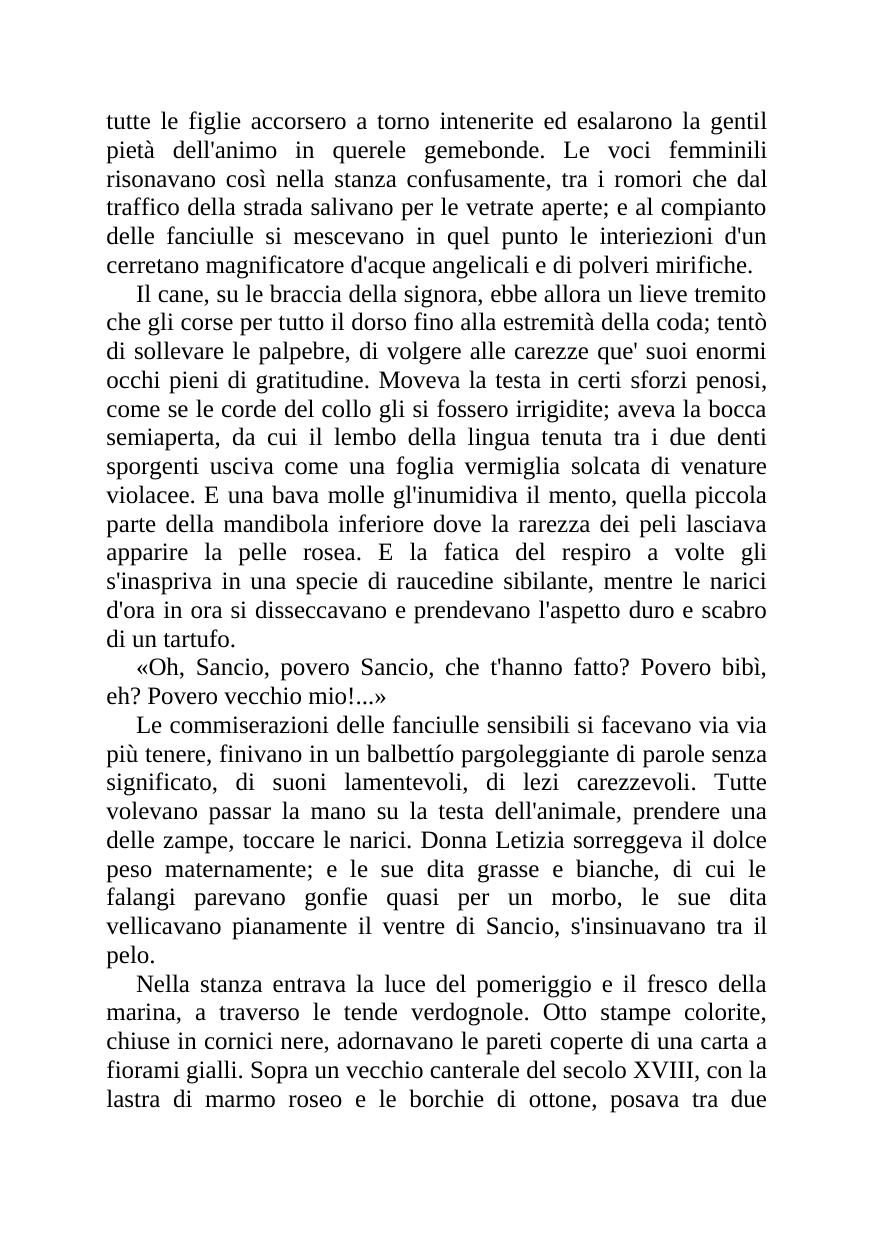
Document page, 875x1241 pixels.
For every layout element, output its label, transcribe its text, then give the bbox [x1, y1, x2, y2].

text Nella stanza entrava la luce del pomeriggio e il fresco della marina, a traverso le tende verdognole. Otto stampe colorite, chiuse in cornici nere, adornavano le pareti coperte di una carta a fiorami gialli. Sopra un vecchio canterale del secolo XVIII, con la lastra di marmo roseo e le borchie di ottone, posava tra due [106, 969, 768, 1112]
text Le commiserazioni delle fanciulle sensibili si facevano via via più tenere, finivano in un balbettío pargoleggiante di parole senza significato, di suoni lamentevoli, di lezi carezzevoli. Tutte volevano passar la mano su la testa dell'animale, prendere una delle zampe, toccare le narici. Donna Letizia sorreggeva il dolce peso maternamente; e le sue dita grasse e bianche, di cui le falangi parevano gonfie quasi per un morbo, le sue dita vellicavano pianamente il ventre di Sancio, s'insinuavano tra il pelo. [106, 710, 768, 969]
text Il cane, su le braccia della signora, ebbe allora un lieve tremito che gli corse per tutto il dorso fino alla estremità della coda; tentò di sollevare le palpebre, di volgere alle carezze que' suoi enormi occhi pieni di gratitudine. Moveva la testa in certi sforzi penosi, come se le corde del collo gli si fossero irrigidite; aveva la bocca semiaperta, da cui il lembo della lingua tenuta tra i due denti sporgenti usciva come una foglia vermiglia solcata di venature violacee. E una bava molle gl'inumidiva il mento, quella piccola parte della mandibola inferiore dove la rarezza dei peli lasciava apparire la pelle rosea. E la fatica del respiro a volte gli s'inaspriva in una specie di raucedine sibilante, mentre le narici d'ora in ora si disseccavano e prendevano l'aspetto duro e scabro di un tartufo. [106, 279, 768, 652]
text «Oh, Sancio, povero Sancio, che t'hanno fatto? Povero bibì, eh? Povero vecchio mio!...» [106, 652, 768, 710]
text tutte le figlie accorsero a torno intenerite ed esalarono la gentil pietà dell'animo in querele gemebonde. Le voci femminili risonavano così nella stanza confusamente, tra i romori che dal traffico della strada salivano per le vetrate aperte; e al compianto delle fanciulle si mescevano in quel punto le interiezioni d'un cerretano magnificatore d'acque angelicali e di polveri mirifiche. [106, 106, 768, 279]
